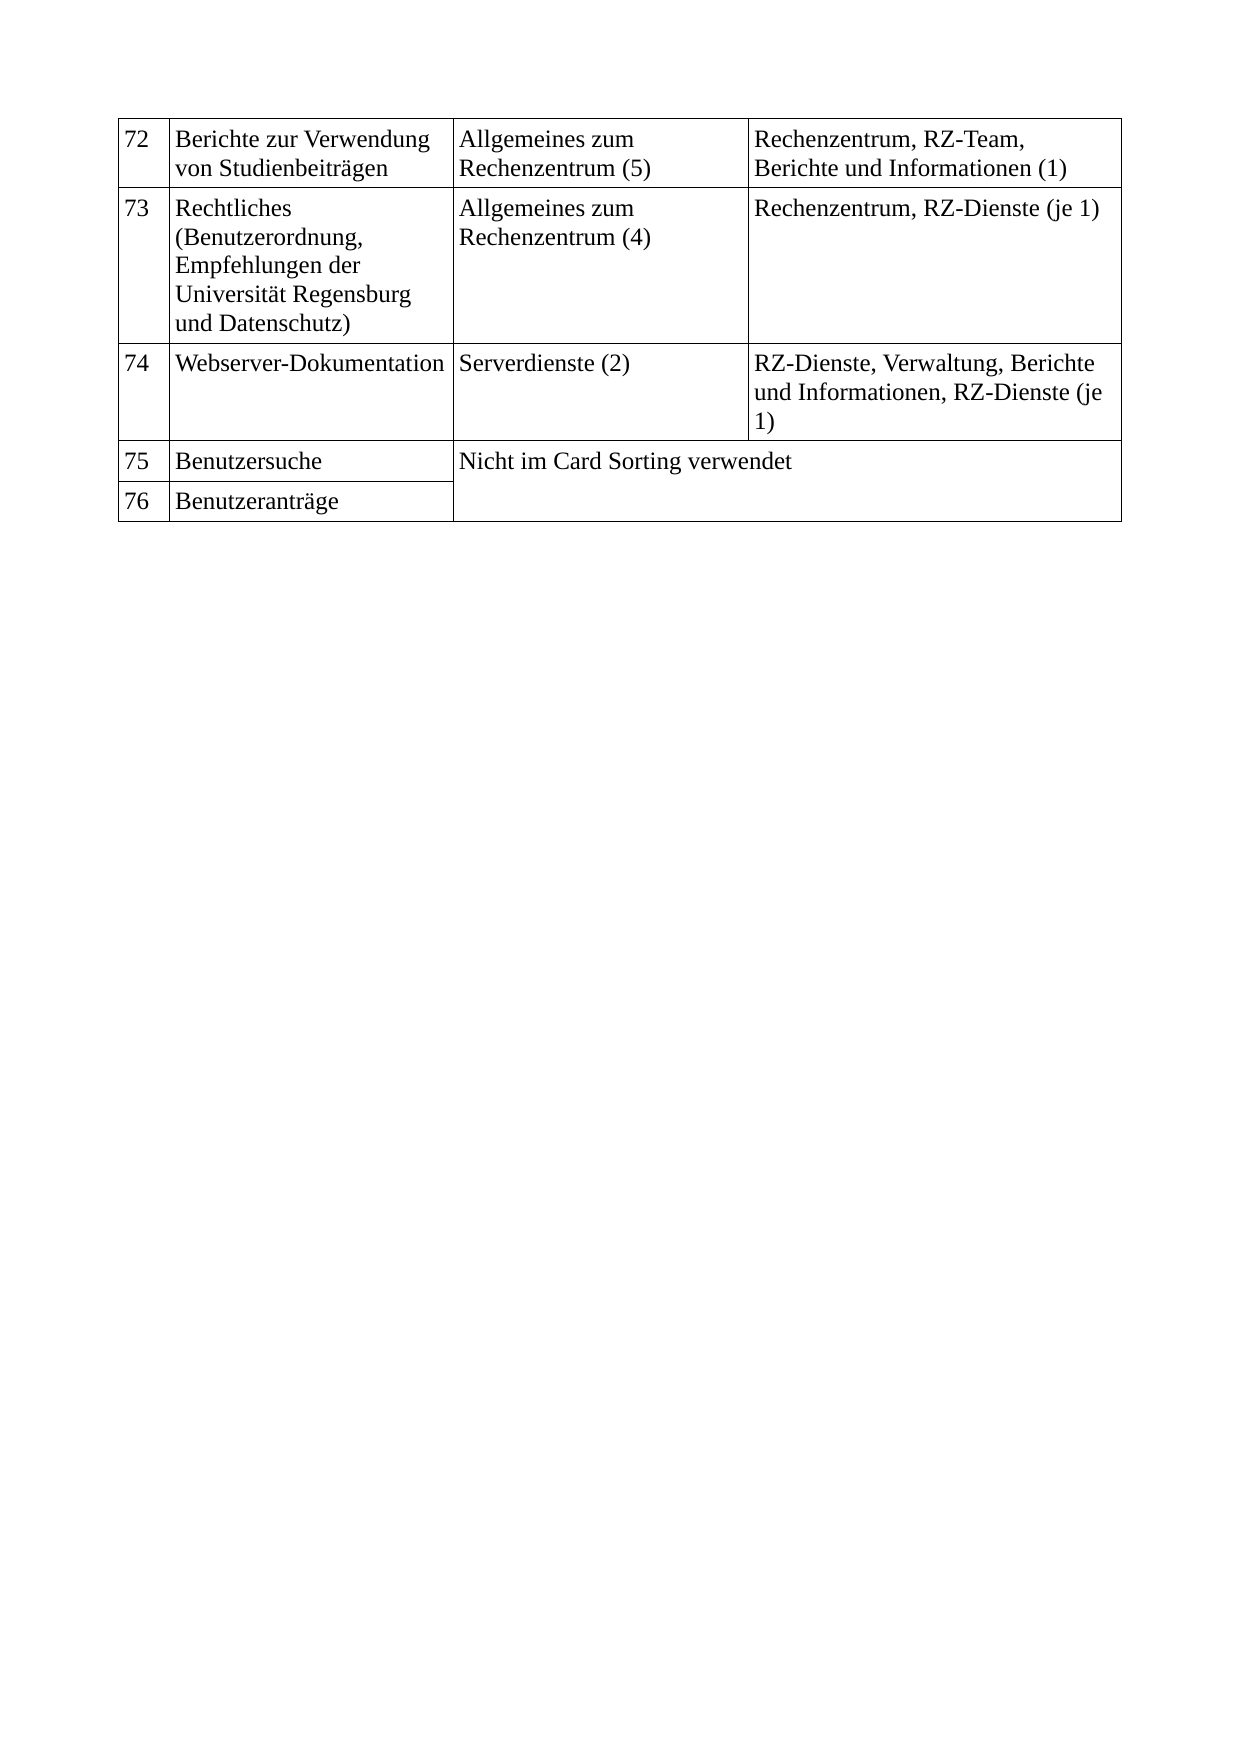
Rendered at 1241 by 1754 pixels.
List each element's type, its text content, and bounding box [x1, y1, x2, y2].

table_cell Rechenzentrum, RZ-Dienste (je 1) [749, 188, 1121, 342]
table_cell Rechenzentrum, RZ-Team, Berichte und Informationen (1) [749, 119, 1121, 187]
table_cell Serverdienste (2) [454, 344, 748, 440]
table_cell Webserver-Dokumentation [170, 344, 453, 440]
table_cell 76 [119, 482, 169, 521]
table_cell 72 [119, 119, 169, 187]
table_cell Benutzersuche [170, 441, 453, 481]
table_cell 73 [119, 188, 169, 342]
table_cell RZ-Dienste, Verwaltung, Berichte und Informationen, RZ-Dienste (je 1) [749, 344, 1121, 440]
table_cell Nicht im Card Sorting verwendet [454, 441, 1121, 521]
table_cell Allgemeines zum Rechenzentrum (4) [454, 188, 748, 342]
table_cell Rechtliches (Benutzerordnung, Empfehlungen der Universität Regensburg und Datenschutz) [170, 188, 453, 342]
table_cell 75 [119, 441, 169, 481]
table_cell 74 [119, 344, 169, 440]
table_cell Berichte zur Verwendung von Studienbeiträgen [170, 119, 453, 187]
table_cell Benutzeranträge [170, 482, 453, 521]
table_cell Allgemeines zum Rechenzentrum (5) [454, 119, 748, 187]
